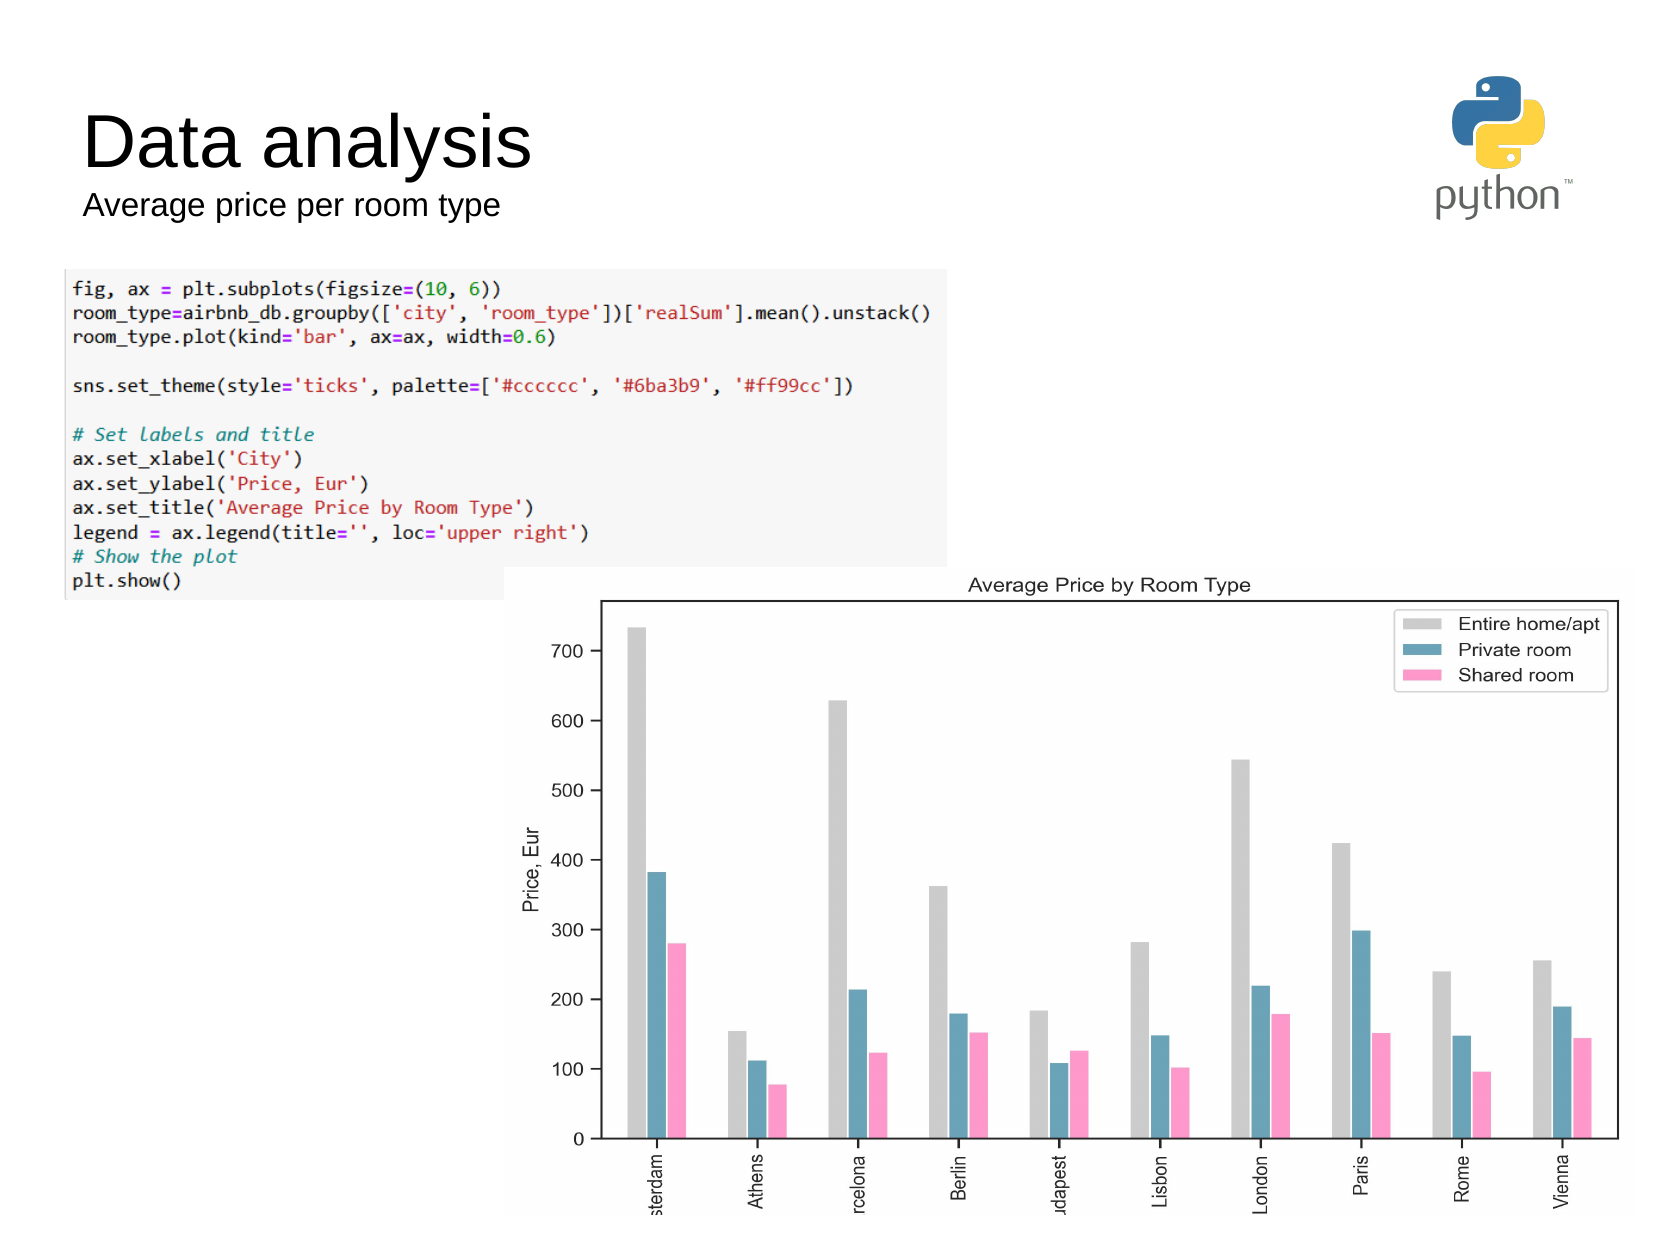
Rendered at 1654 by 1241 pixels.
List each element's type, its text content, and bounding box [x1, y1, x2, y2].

title Data analysis Average price per room type [82, 93, 1264, 215]
picture [60, 270, 1636, 1216]
